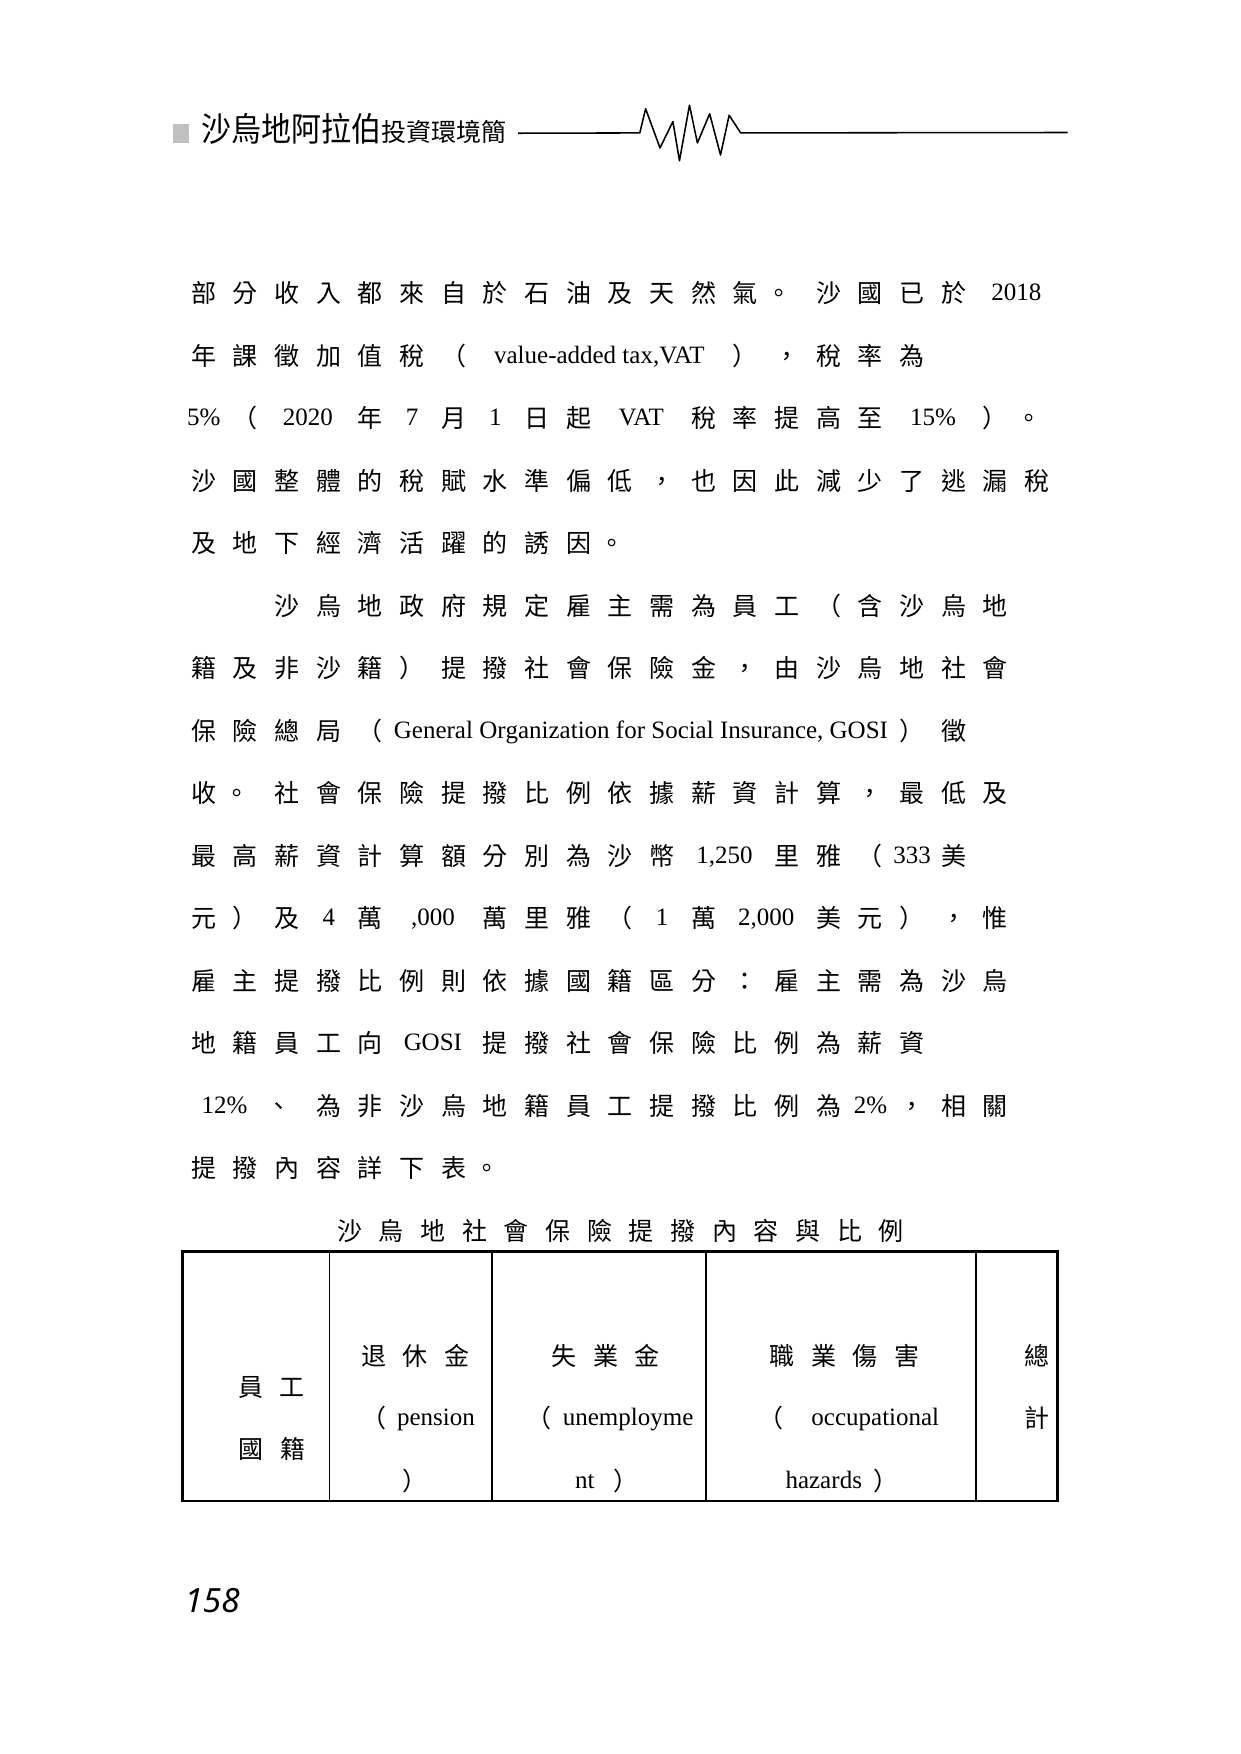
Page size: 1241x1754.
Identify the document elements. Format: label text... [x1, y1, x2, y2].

table_header 失業金（unemployment） [493, 1253, 705, 1500]
table_header 總計 [977, 1253, 1056, 1500]
text 部分收入都來自於石油及天然氣。沙國已於2018年課徵加值稅（value-added tax,VAT），稅率為5%（2020年7月1日起VAT稅率提高至15%）。沙國整體的稅賦水準偏低，也因此減少了逃漏稅及地下經濟活躍的誘因。 [183, 250, 1058, 563]
text 沙烏地政府規定雇主需為員工（含沙烏地籍及非沙籍）提撥社會保險金，由沙烏地社會保險總局（General Organization for Social Insurance, GOSI）徵收。社會保險提撥比例依據薪資計算，最低及最高薪資計算額分別為沙幣1,250里雅（333美元）及4萬,000萬里雅（1萬2,000美元），惟雇主提撥比例則依據國籍區分：雇主需為沙烏地籍員工向GOSI提撥社會保險比例為薪資12%、為非沙烏地籍員工提撥比例為2%，相關提撥內容詳下表。 [183, 563, 1045, 1188]
table_header 退休金 （pension） [330, 1253, 491, 1500]
text 沙烏地社會保險提撥內容與比例 [183, 1188, 1058, 1250]
table_header 員工國籍 [184, 1253, 329, 1500]
table_header 職業傷害 （occupational hazards） [707, 1253, 975, 1500]
